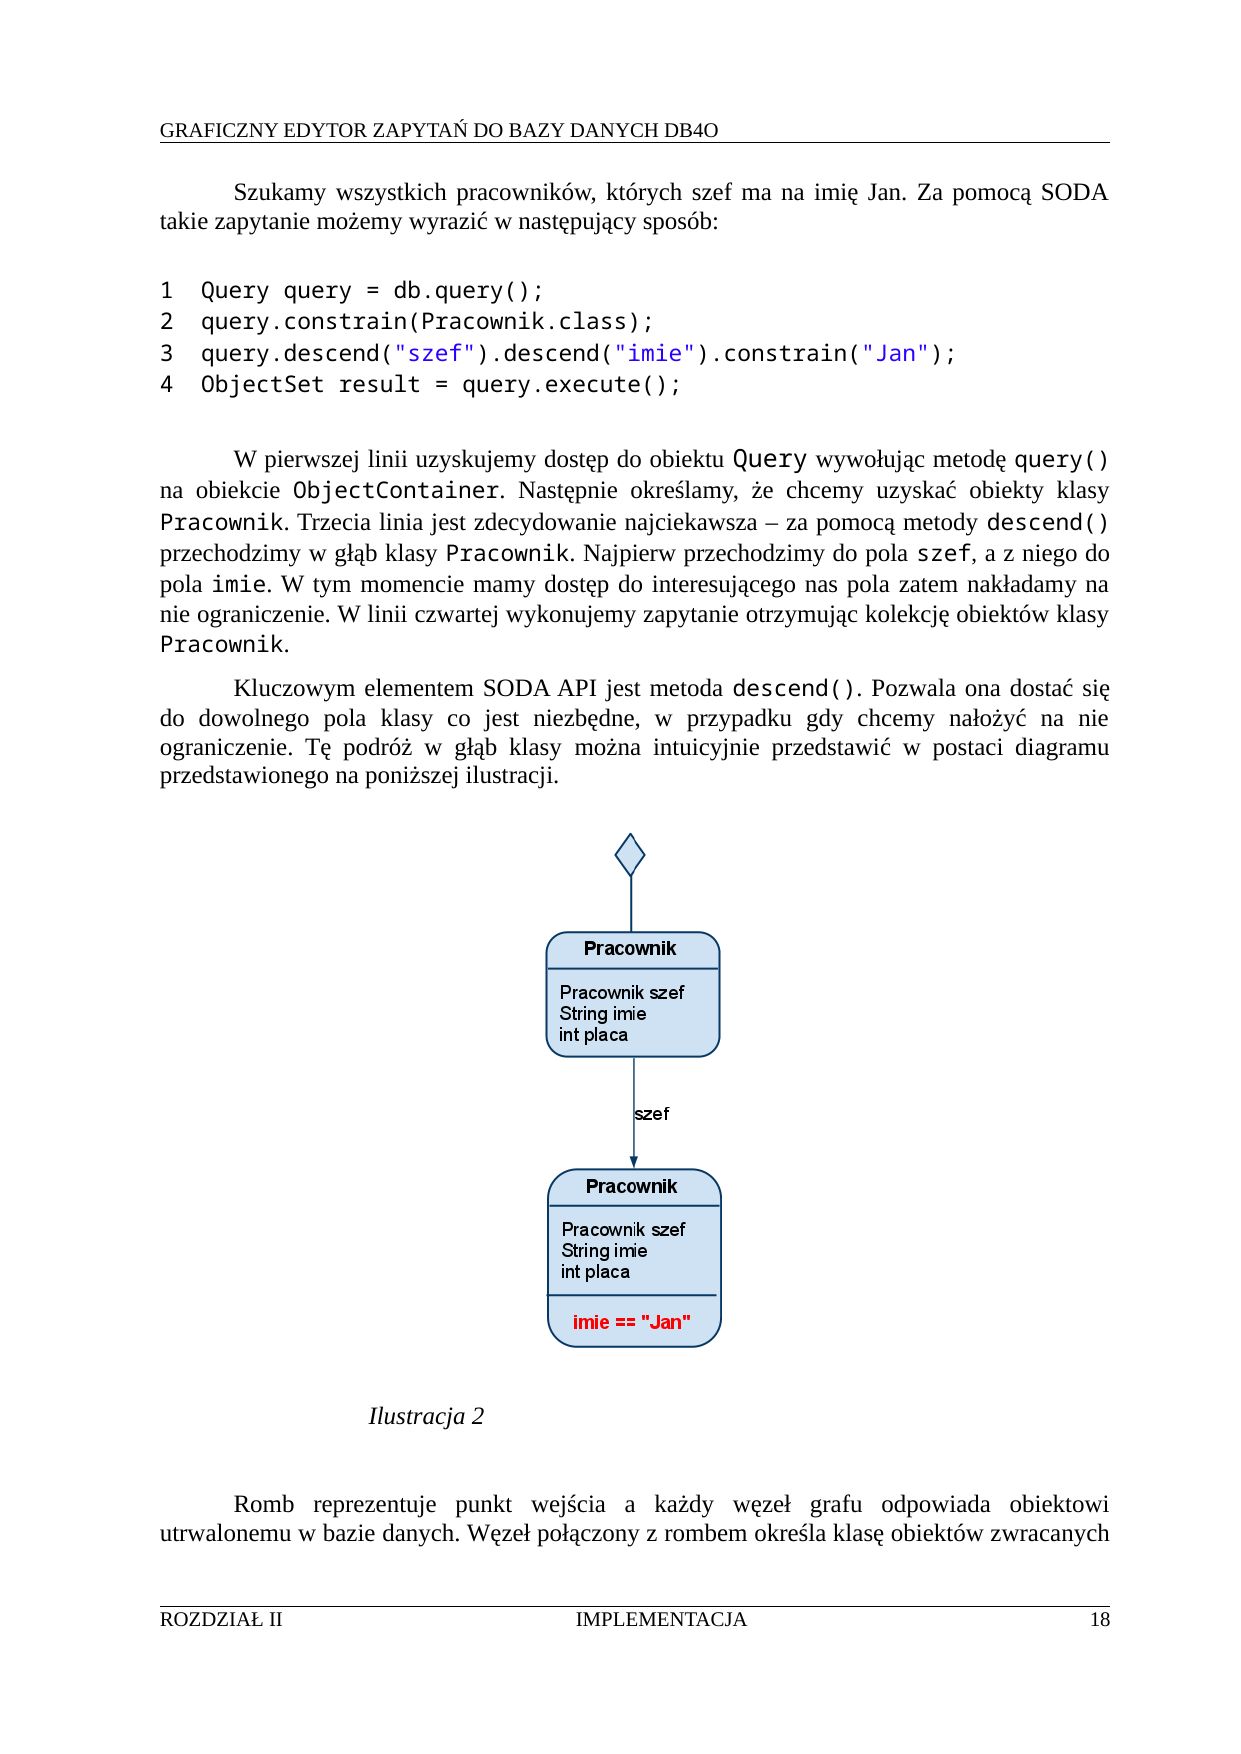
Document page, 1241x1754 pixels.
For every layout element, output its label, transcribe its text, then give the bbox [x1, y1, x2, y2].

text 1 Query query = db.query(); [159, 274, 1110, 305]
text Kluczowym elementem SODA API jest metoda descend(). Pozwala ona dostać się do dowolnego pola klasy co jest niezbędne, w przypadku gdy chcemy nałożyć na nie ograniczenie. Tę podróż w głąb klasy można intuicyjnie przedstawić w postaci diagramu przedstawionego na poniższej ilustracji. [159, 672, 1110, 789]
text 4 ObjectSet result = query.execute(); [159, 368, 1110, 399]
text 2 query.constrain(Pracownik.class); [159, 305, 1110, 336]
text Ilustracja 2 [368, 1402, 901, 1430]
text Romb reprezentuje punkt wejścia a każdy węzeł grafu odpowiada obiektowi utrwalonemu w bazie danych. Węzeł połączony z rombem określa klasę obiektów zwracanych [159, 1489, 1110, 1547]
picture [368, 814, 902, 1402]
text 3 query.descend("szef").descend("imie").constrain("Jan"); [159, 336, 1110, 368]
text Szukamy wszystkich pracowników, których szef ma na imię Jan. Za pomocą SODA takie zapytanie możemy wyrazić w następujący sposób: [159, 177, 1110, 234]
text W pierwszej linii uzyskujemy dostęp do obiektu Query wywołując metodę query() na obiekcie ObjectContainer. Następnie określamy, że chcemy uzyskać obiekty klasy Pracownik. Trzecia linia jest zdecydowanie najciekawsza – za pomocą metody descend() przechodzimy w głąb klasy Pracownik. Najpierw przechodzimy do pola szef, a z niego do pola imie. W tym momencie mamy dostęp do interesującego nas pola zatem nakładamy na nie ograniczenie. W linii czwartej wykonujemy zapytanie otrzymując kolekcję obiektów klasy Pracownik. [159, 440, 1110, 659]
